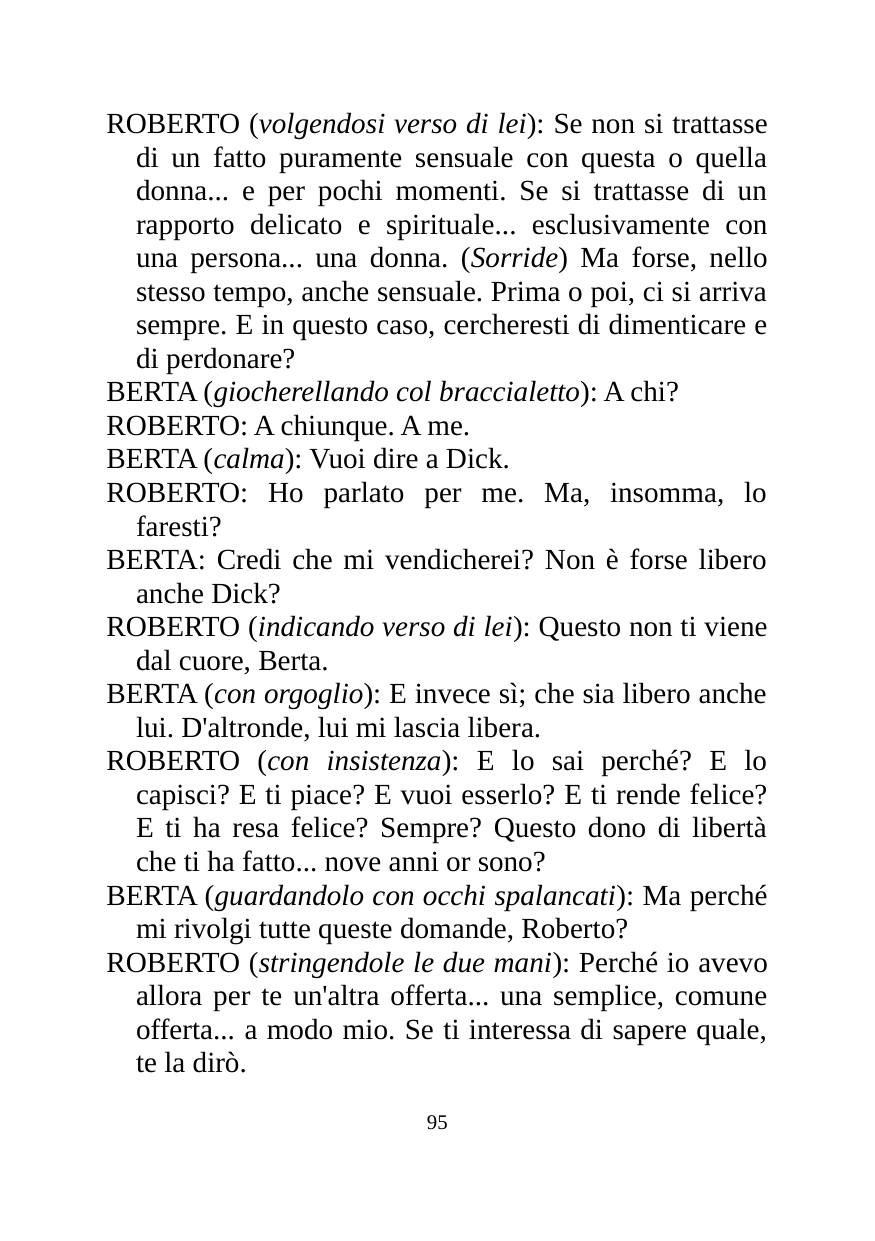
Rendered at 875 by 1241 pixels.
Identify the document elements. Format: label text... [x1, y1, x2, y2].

text ROBERTO: Ho parlato per me. Ma, insomma, lo faresti? [106, 475, 768, 542]
text BERTA (con orgoglio): E invece sì; che sia libero anche lui. D'altronde, lui mi lascia libera. [106, 676, 768, 743]
text BERTA (calma): Vuoi dire a Dick. [106, 442, 768, 475]
text ROBERTO (indicando verso di lei): Questo non ti viene dal cuore, Berta. [106, 609, 768, 676]
text ROBERTO (volgendosi verso di lei): Se non si trattasse di un fatto puramente sensuale con questa o quella donna... e per pochi momenti. Se si trattasse di un rapporto delicato e spirituale... esclusivamente con una persona... una donna. (Sorride) Ma forse, nello stesso tempo, anche sensuale. Prima o poi, ci si arriva sempre. E in questo caso, cercheresti di dimenticare e di perdonare? [106, 106, 768, 374]
text BERTA (guardandolo con occhi spalancati): Ma perché mi rivolgi tutte queste domande, Roberto? [106, 878, 768, 945]
text BERTA (giocherellando col braccialetto): A chi? [106, 374, 768, 408]
text ROBERTO (con insistenza): E lo sai perché? E lo capisci? E ti piace? E vuoi esserlo? E ti rende felice? E ti ha resa felice? Sempre? Questo dono di libertà che ti ha fatto... nove anni or sono? [106, 743, 768, 878]
text ROBERTO: A chiunque. A me. [106, 408, 768, 442]
text ROBERTO (stringendole le due mani): Perché io avevo allora per te un'altra offerta... una semplice, comune offerta... a modo mio. Se ti interessa di sapere quale, te la dirò. [106, 945, 768, 1079]
text BERTA: Credi che mi vendicherei? Non è forse libero anche Dick? [106, 542, 768, 609]
